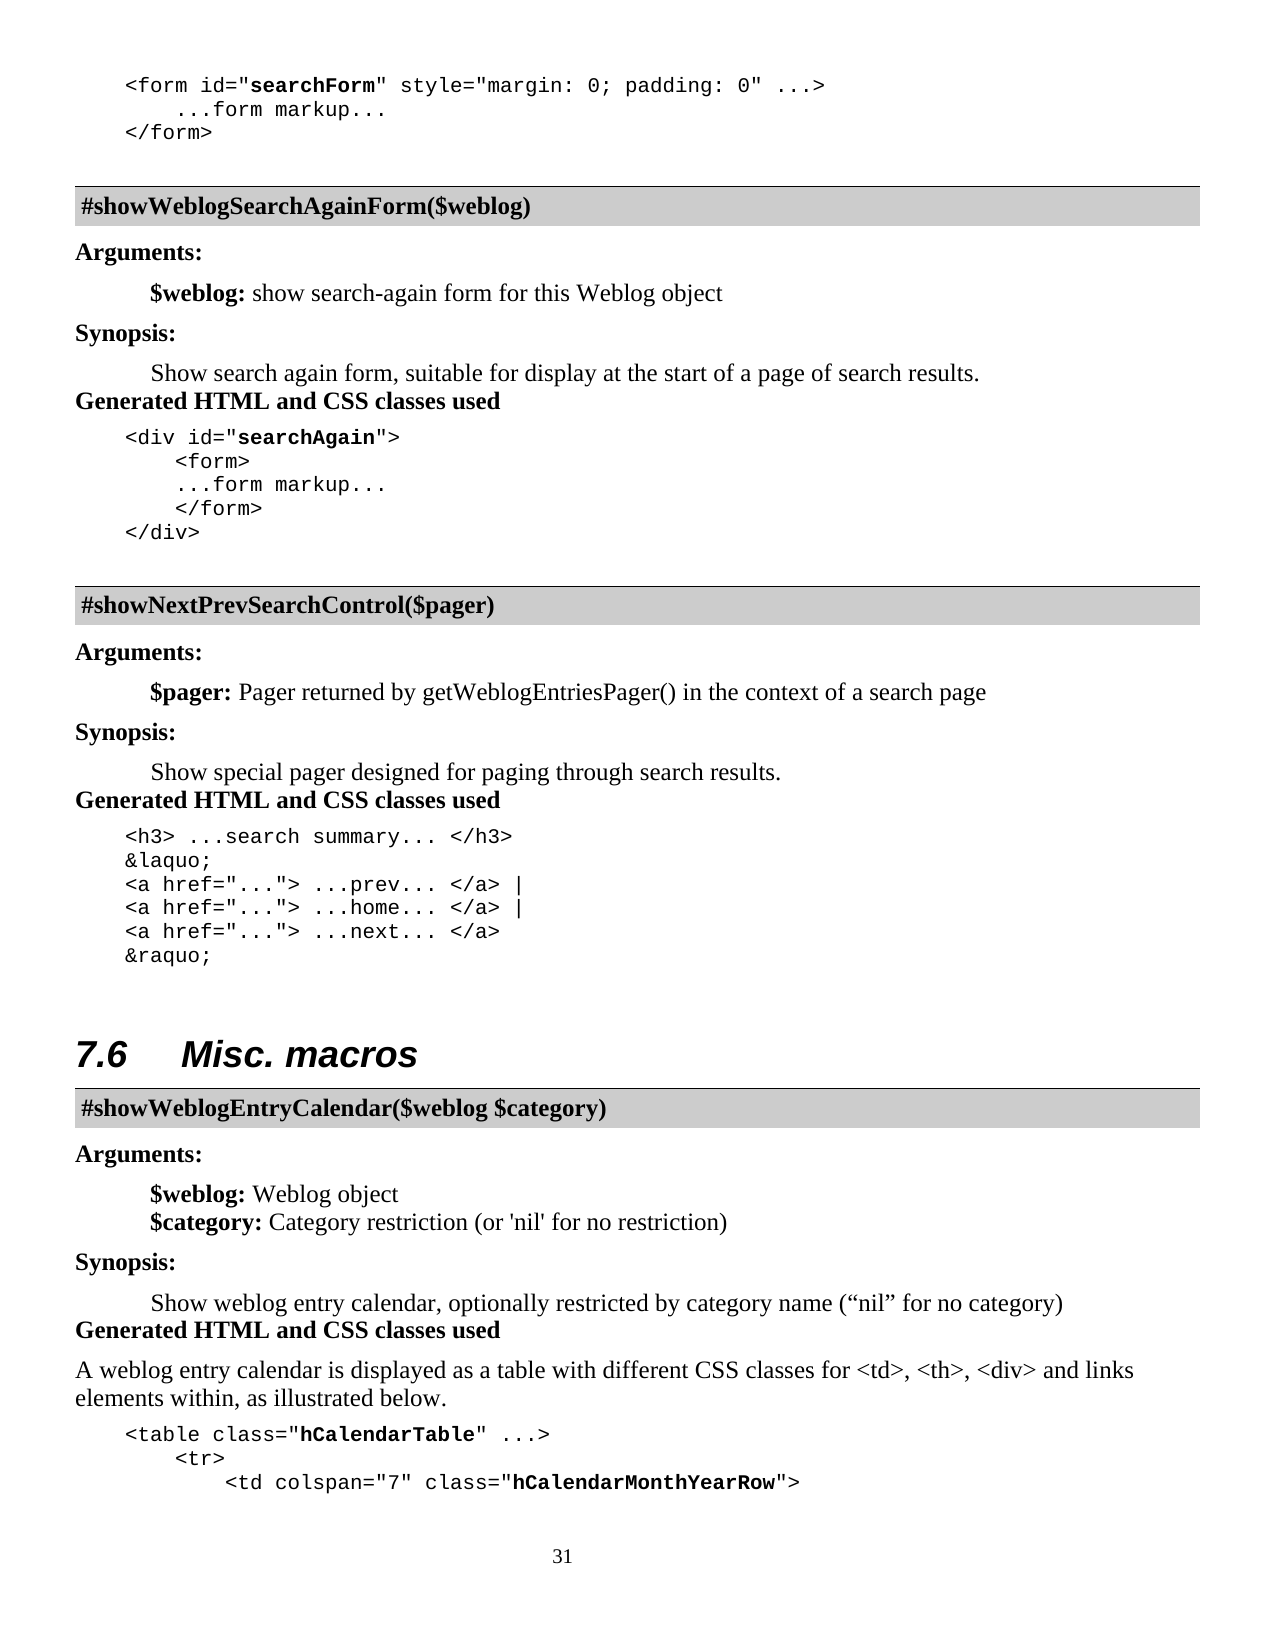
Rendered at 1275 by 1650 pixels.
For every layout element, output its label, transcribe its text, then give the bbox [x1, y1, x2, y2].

text </form> [75, 122, 1200, 146]
text &raquo; [75, 945, 1200, 968]
text $weblog: Weblog object $category: Category restriction (or 'nil' for no restriction) [75, 1181, 1200, 1236]
text <table class="hCalendarTable" ...> [75, 1424, 1200, 1448]
text <form> [75, 451, 1200, 474]
text <td colspan="7" class="hCalendarMonthYearRow"> [75, 1472, 1200, 1495]
text <a href="..."> ...home... </a> | [75, 897, 1200, 921]
text <a href="..."> ...next... </a> [75, 921, 1200, 945]
text Generated HTML and CSS classes used [75, 1316, 1200, 1344]
text &laquo; [75, 850, 1200, 874]
text Generated HTML and CSS classes used [75, 786, 1200, 814]
text Generated HTML and CSS classes used [75, 387, 1200, 414]
text Synopsis: [75, 1248, 1200, 1276]
text Synopsis: [75, 718, 1200, 746]
text Synopsis: [75, 319, 1200, 347]
text Arguments: [75, 238, 1200, 266]
text <tr> [75, 1448, 1200, 1472]
text Show search again form, suitable for display at the start of a page of search results. [150, 359, 1200, 387]
text </div> [75, 522, 1200, 545]
title #showWeblogSearchAgainForm($weblog) [75, 187, 1200, 226]
text <h3> ...search summary... </h3> [75, 826, 1200, 850]
text ...form markup... [75, 99, 1200, 122]
text $weblog: show search-again form for this Weblog object [75, 279, 1200, 306]
title #showWeblogEntryCalendar($weblog $category) [75, 1089, 1200, 1128]
text </form> [75, 498, 1200, 522]
text ...form markup... [75, 474, 1200, 498]
text Show special pager designed for paging through search results. [150, 758, 1200, 786]
text <a href="..."> ...prev... </a> | [75, 874, 1200, 897]
text Arguments: [75, 1140, 1200, 1168]
title #showNextPrevSearchControl($pager) [75, 587, 1200, 625]
text Arguments: [75, 638, 1200, 666]
text $pager: Pager returned by getWeblogEntriesPager() in the context of a search page [75, 678, 1200, 706]
subtitle Misc. macros [75, 1033, 1200, 1075]
text <div id="searchAgain"> [75, 427, 1200, 451]
text Show weblog entry calendar, optionally restricted by category name (“nil” for no category) [150, 1289, 1200, 1316]
text A weblog entry calendar is displayed as a table with different CSS classes for <td>, <th>, <div> and links elements within, as illustrated below. [75, 1357, 1200, 1412]
text <form id="searchForm" style="margin: 0; padding: 0" ...> [75, 75, 1200, 99]
